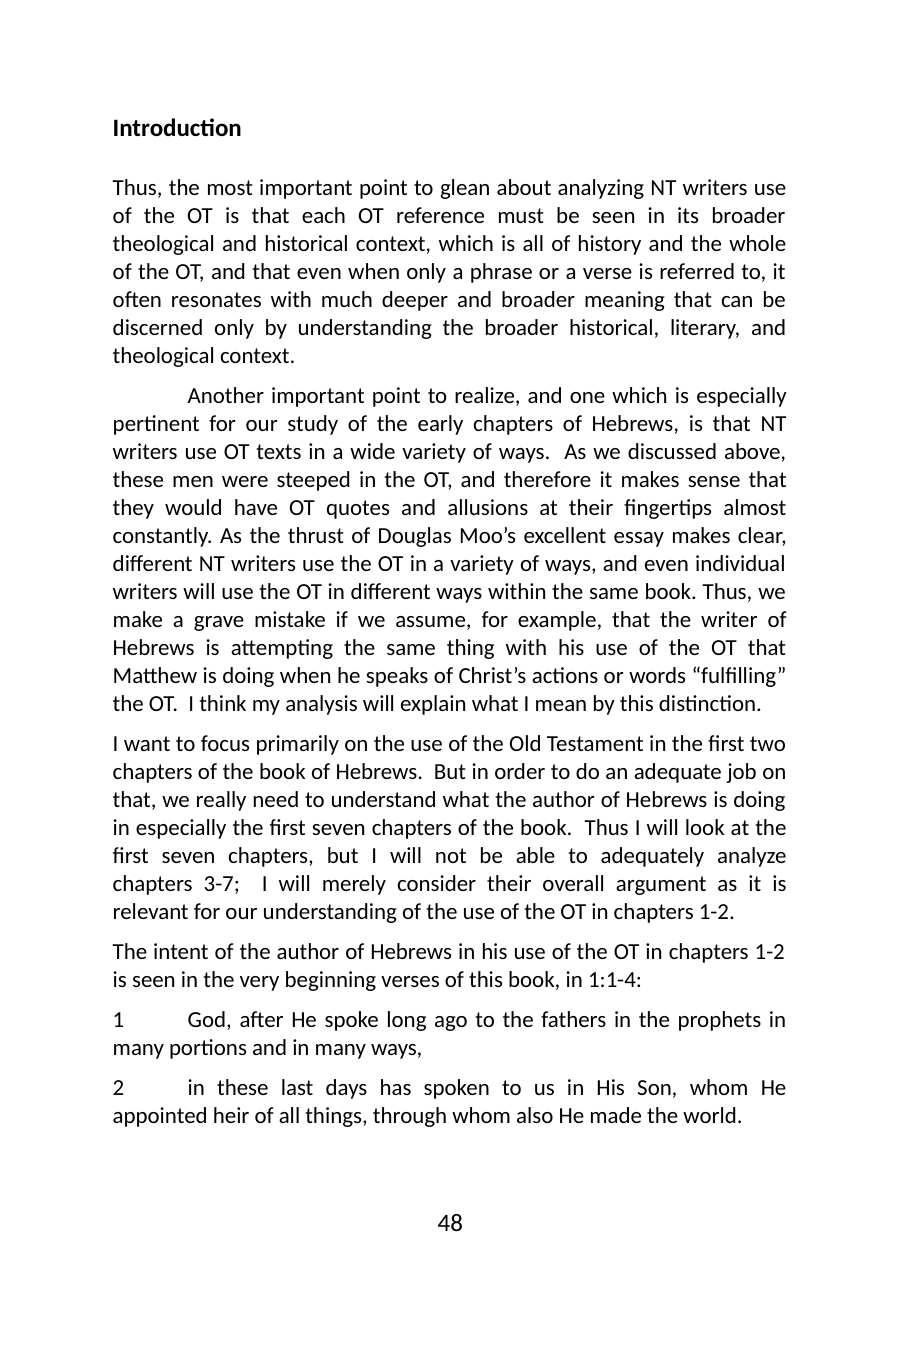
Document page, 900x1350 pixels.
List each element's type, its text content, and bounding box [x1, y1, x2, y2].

text Another important point to realize, and one which is especially pertinent for our study of the early chapters of Hebrews, is that NT writers use OT texts in a wide variety of ways. As we discussed above, these men were steeped in the OT, and therefore it makes sense that they would have OT quotes and allusions at their fingertips almost constantly. As the thrust of Douglas Moo’s excellent essay makes clear, different NT writers use the OT in a variety of ways, and even individual writers will use the OT in different ways within the same book. Thus, we make a grave mistake if we assume, for example, that the writer of Hebrews is attempting the same thing with his use of the OT that Matthew is doing when he speaks of Christ’s actions or words “fulfilling” the OT. I think my analysis will explain what I mean by this distinction. [112, 381, 787, 717]
text The intent of the author of Hebrews in his use of the OT in chapters 1-2 is seen in the very beginning verses of this book, in 1:1-4: [112, 937, 787, 993]
text I want to focus primarily on the use of the Old Testament in the first two chapters of the book of Hebrews. But in order to do an adequate job on that, we really need to understand what the author of Hebrews is doing in especially the first seven chapters of the book. Thus I will look at the first seven chapters, but I will not be able to adequately analyze chapters 3-7; I will merely consider their overall argument as it is relevant for our understanding of the use of the OT in chapters 1-2. [112, 729, 787, 926]
text 2 in these last days has spoken to us in His Son, whom He appointed heir of all things, through whom also He made the world. [112, 1073, 787, 1129]
text Thus, the most important point to glean about analyzing NT writers use of the OT is that each OT reference must be seen in its broader theological and historical context, which is all of history and the whole of the OT, and that even when only a phrase or a verse is referred to, it often resonates with much deeper and broader meaning that can be discerned only by understanding the broader historical, literary, and theological context. [112, 173, 787, 369]
text 1 God, after He spoke long ago to the fathers in the prophets in many portions and in many ways, [112, 1006, 787, 1062]
